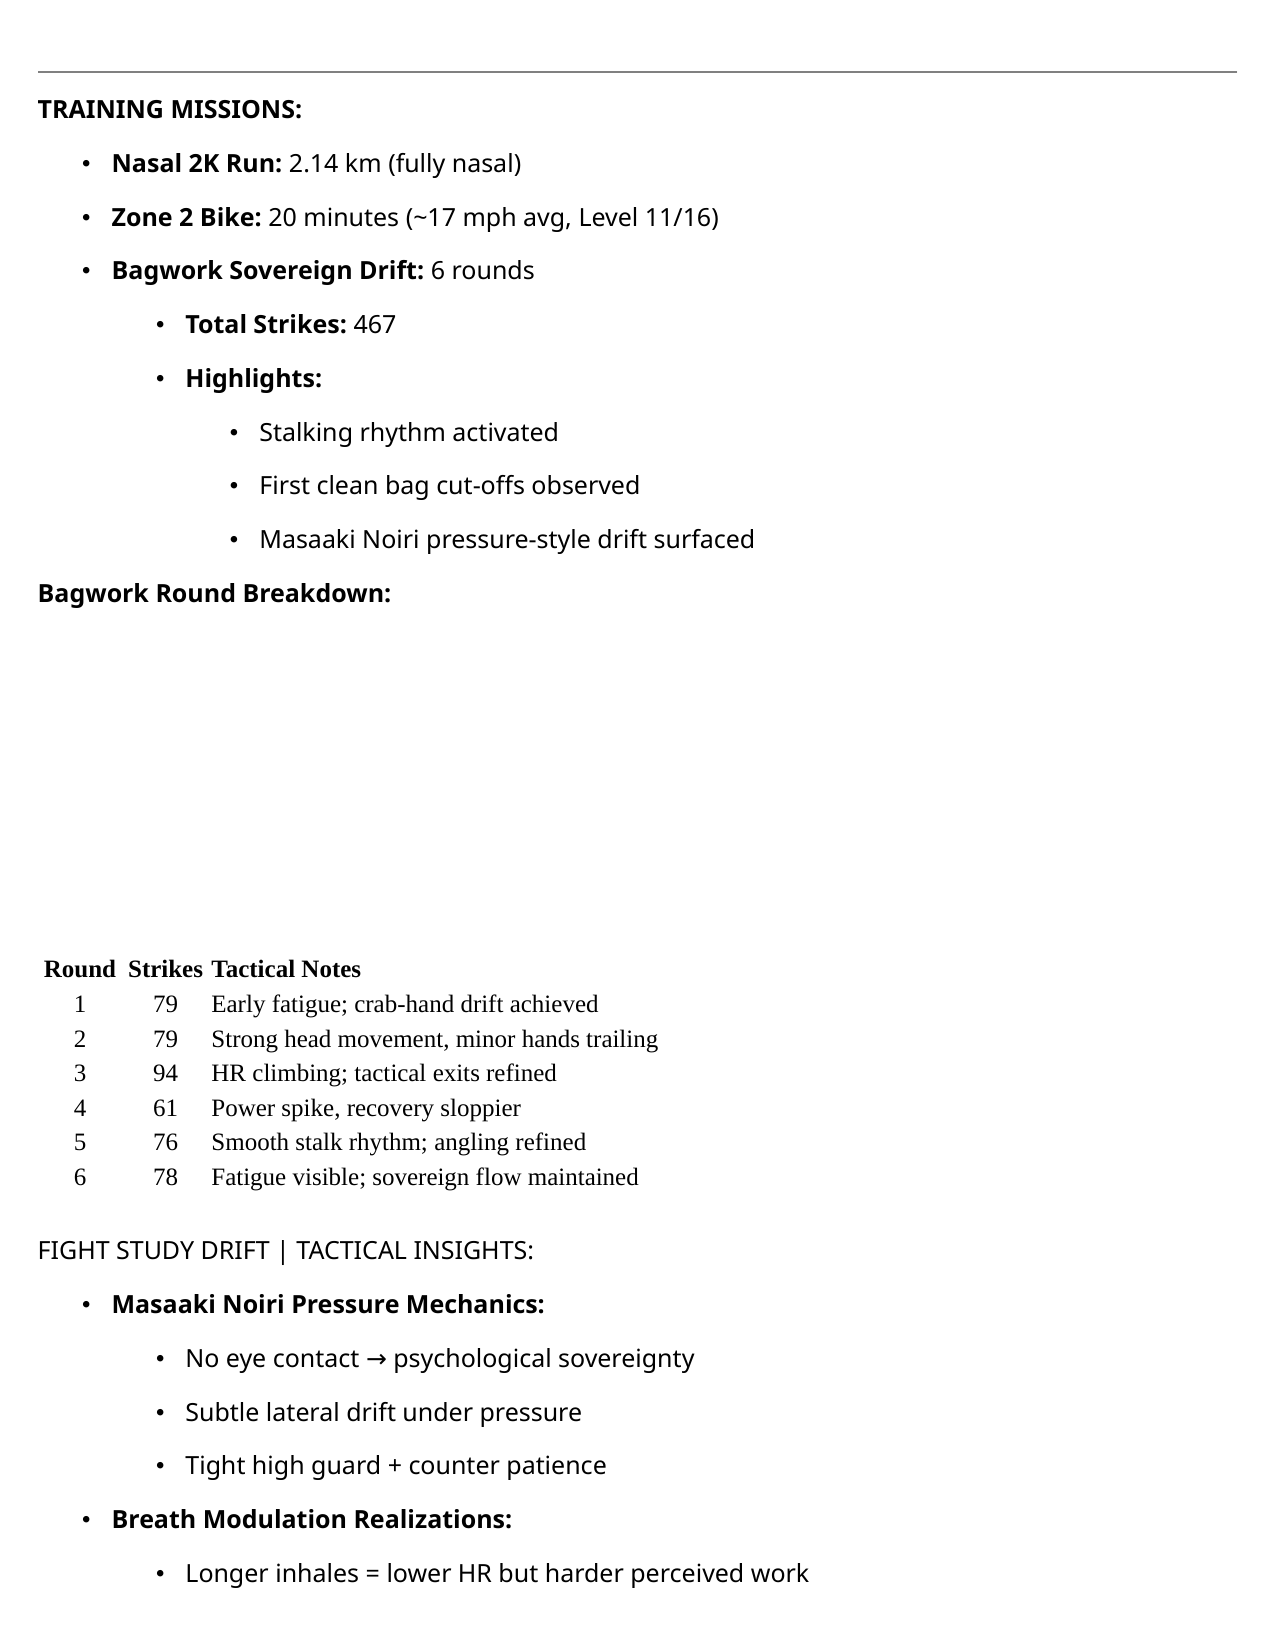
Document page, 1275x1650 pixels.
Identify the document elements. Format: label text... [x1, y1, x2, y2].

text FIGHT STUDY DRIFT | TACTICAL INSIGHTS: [37, 1194, 1237, 1267]
list Masaaki Noiri pressure-style drift surfaced [229, 522, 1237, 556]
list Stalking rhythm activated [229, 414, 1237, 448]
list Tight high guard + counter patience [156, 1448, 1237, 1482]
list Bagwork Sovereign Drift: 6 rounds [82, 253, 1237, 287]
table_cell 61 [122, 1090, 208, 1124]
table_cell 94 [122, 1055, 208, 1090]
table_cell Smooth stalk rhythm; angling refined [208, 1125, 671, 1159]
table_header Strikes [122, 952, 208, 986]
table_cell Strong head movement, minor hands trailing [208, 1021, 671, 1055]
list Subtle lateral drift under pressure [156, 1394, 1237, 1428]
list No eye contact → psychological sovereignty [156, 1340, 1237, 1374]
table_cell Early fatigue; crab-hand drift achieved [208, 986, 671, 1021]
table_cell 3 [38, 1055, 122, 1090]
table_cell 2 [38, 1021, 122, 1055]
table_cell 76 [122, 1125, 208, 1159]
list Breath Modulation Realizations: [82, 1502, 1237, 1536]
table_header Round [38, 952, 122, 986]
list Masaaki Noiri Pressure Mechanics: [82, 1287, 1237, 1321]
list Zone 2 Bike: 20 minutes (~17 mph avg, Level 11/16) [82, 199, 1237, 233]
table_cell 79 [122, 986, 208, 1021]
table_cell 78 [122, 1159, 208, 1194]
text Bagwork Round Breakdown: [37, 575, 1237, 609]
list Highlights: [156, 360, 1237, 394]
list Longer inhales = lower HR but harder perceived work [156, 1555, 1237, 1589]
list Total Strikes: 467 [156, 307, 1237, 341]
list First clean bag cut-offs observed [229, 468, 1237, 502]
table_cell 4 [38, 1090, 122, 1124]
table_cell 6 [38, 1159, 122, 1194]
table_cell Fatigue visible; sovereign flow maintained [208, 1159, 671, 1194]
table_cell HR climbing; tactical exits refined [208, 1055, 671, 1090]
list Nasal 2K Run: 2.14 km (fully nasal) [82, 145, 1237, 179]
table_cell 5 [38, 1125, 122, 1159]
table_cell Power spike, recovery sloppier [208, 1090, 671, 1124]
table_header Tactical Notes [208, 952, 671, 986]
table_cell 79 [122, 1021, 208, 1055]
subtitle TRAINING MISSIONS: [37, 92, 1237, 126]
table_cell 1 [38, 986, 122, 1021]
